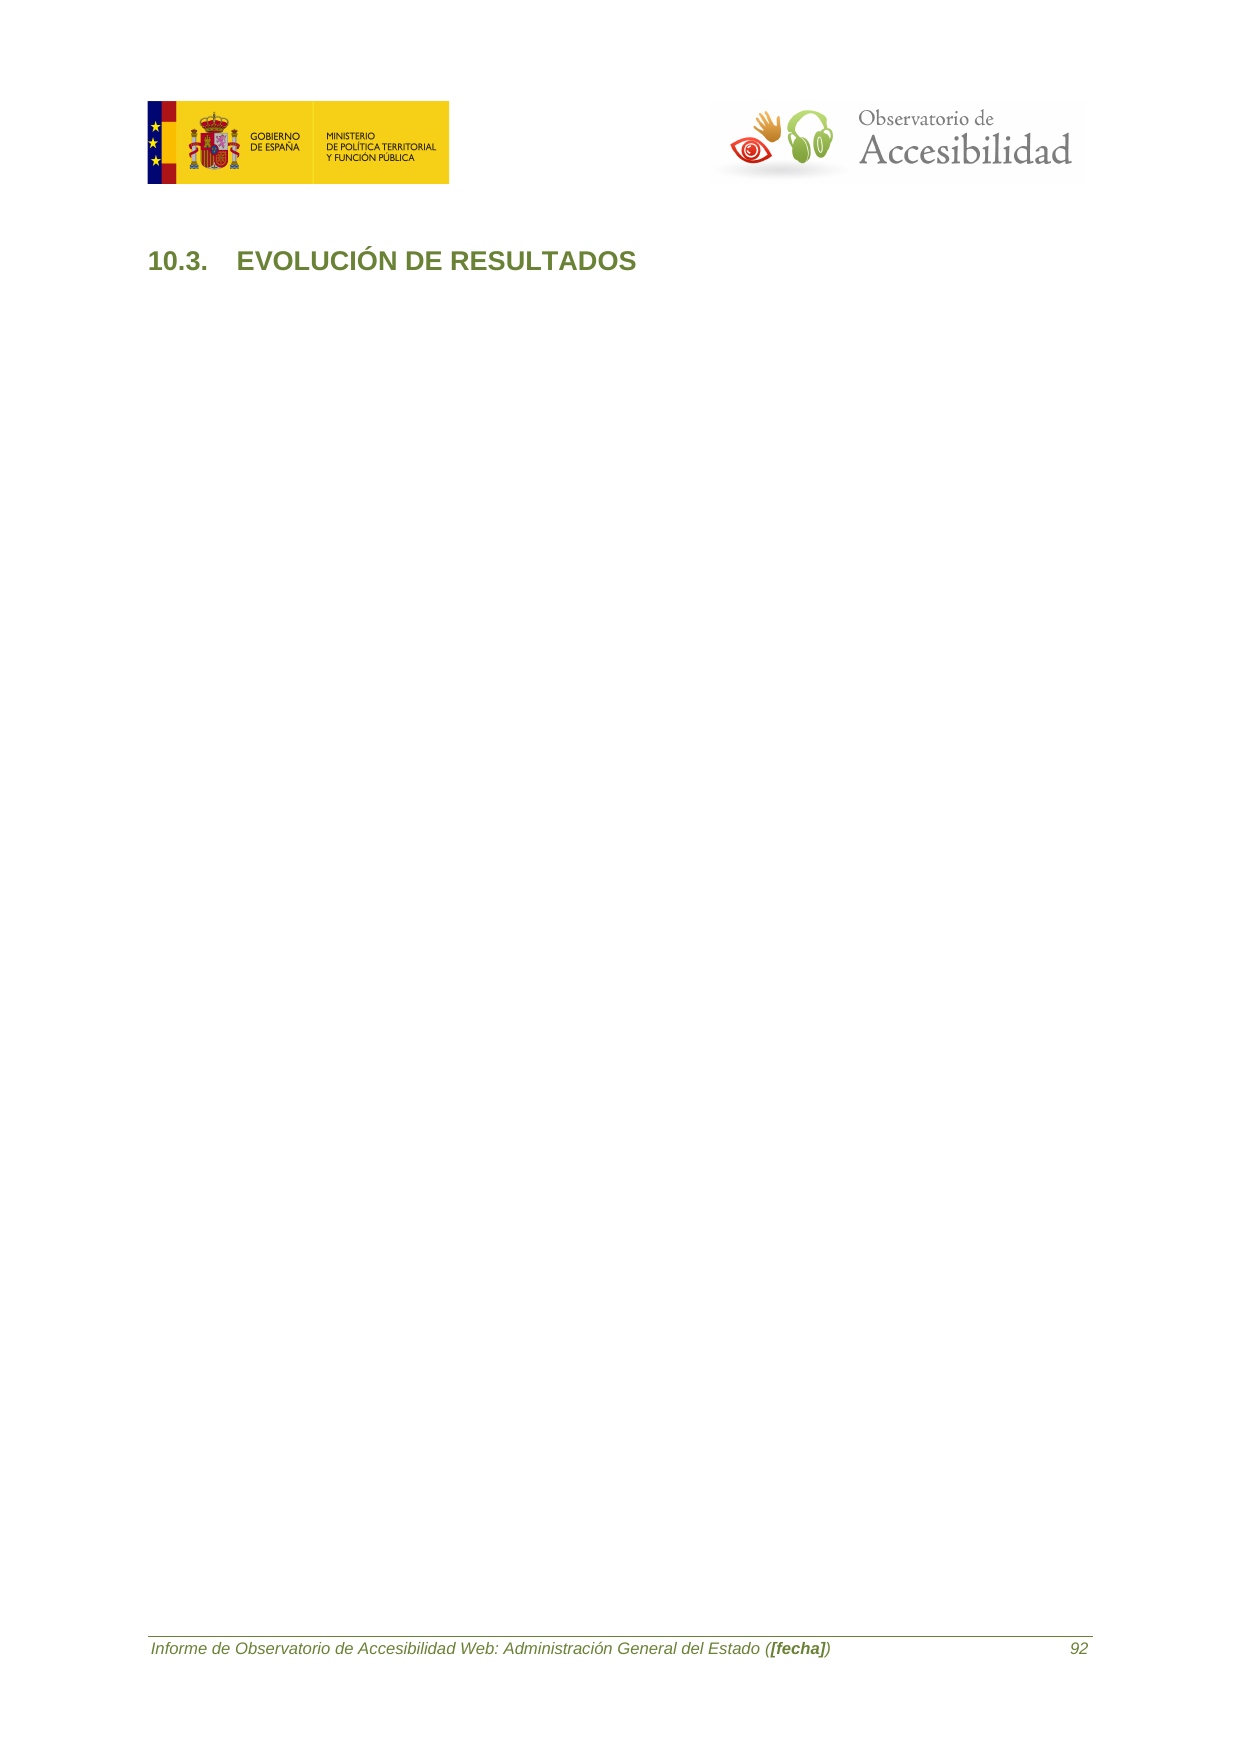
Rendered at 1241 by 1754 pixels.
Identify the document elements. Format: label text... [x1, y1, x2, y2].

subtitle Evolución de resultados [148, 245, 1092, 276]
picture [147, 101, 450, 184]
picture [710, 101, 1086, 184]
